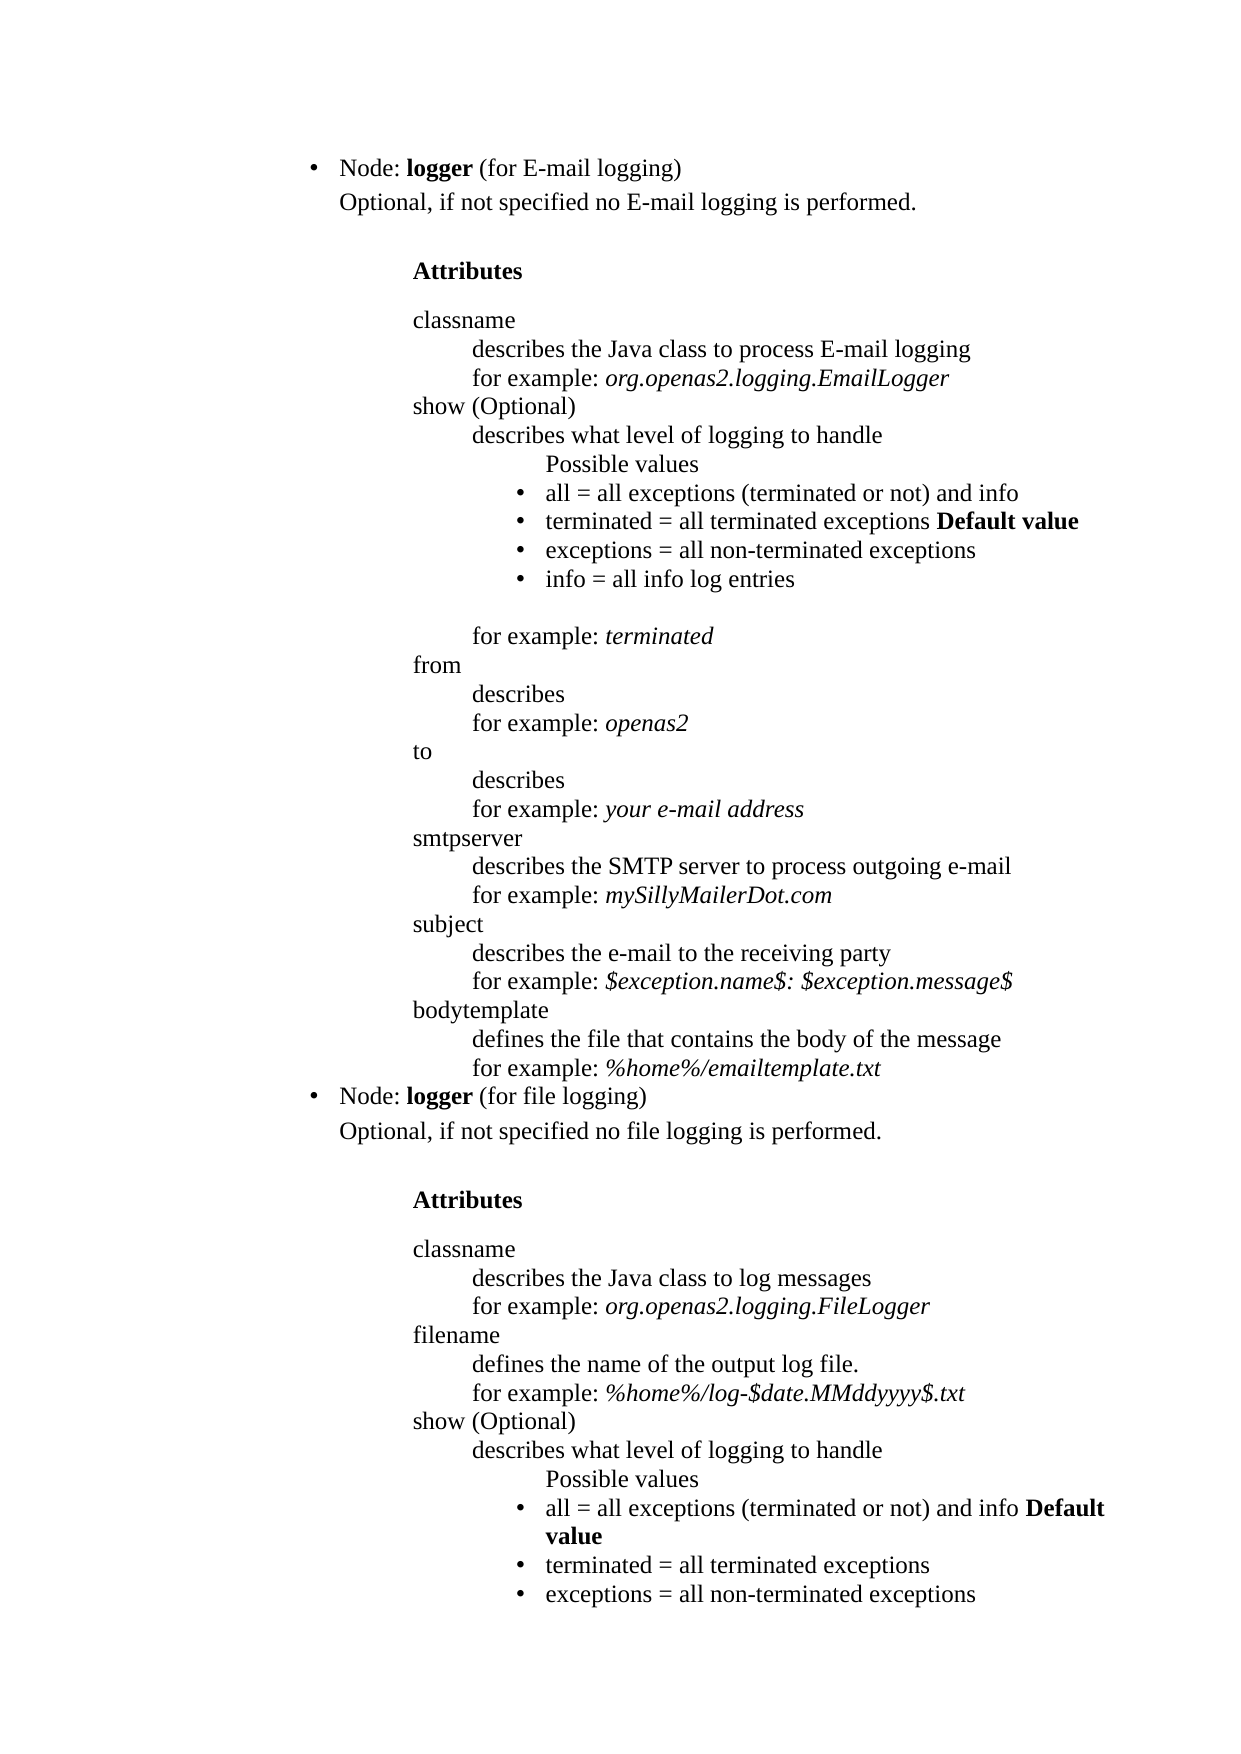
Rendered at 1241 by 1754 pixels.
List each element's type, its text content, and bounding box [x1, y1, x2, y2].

list terminated = all terminated exceptions Default value [516, 506, 1122, 535]
subtitle show (Optional) [383, 391, 1122, 420]
list defines the file that contains the body of the message for example: %home%/emailtemplate.txt [442, 1024, 1122, 1081]
list describes for example: openas2 [442, 679, 1122, 736]
list describes what level of logging to handle [442, 420, 1122, 449]
list describes the Java class to process E-mail logging for example: org.openas2.logging.EmailLogger [442, 334, 1122, 391]
list exceptions = all non-terminated exceptions [516, 1579, 1122, 1608]
list info = all info log entries [516, 564, 1122, 593]
subtitle classname [383, 1234, 1122, 1263]
list terminated = all terminated exceptions [516, 1550, 1122, 1579]
list Attributes [383, 222, 1122, 285]
subtitle classname [383, 305, 1122, 334]
list exceptions = all non-terminated exceptions [516, 535, 1122, 564]
subtitle bodytemplate [383, 995, 1122, 1024]
subtitle smtpserver [383, 823, 1122, 851]
subtitle subject [383, 909, 1122, 938]
list describes what level of logging to handle [442, 1435, 1122, 1464]
subtitle show (Optional) [383, 1406, 1122, 1435]
list Node: logger (for E-mail logging) Optional, if not specified no E-mail logging is performed. [309, 153, 1122, 216]
list describes for example: your e-mail address [442, 765, 1122, 823]
list describes the e-mail to the receiving party for example: $exception.name$: $exception.message$ [442, 938, 1122, 995]
subtitle from [383, 650, 1122, 679]
list describes the Java class to log messages for example: org.openas2.logging.FileLogger [442, 1263, 1122, 1320]
list Node: logger (for file logging) Optional, if not specified no file logging is performed. [309, 1081, 1122, 1144]
list for example: terminated [442, 593, 1122, 650]
subtitle to [383, 736, 1122, 765]
list Attributes [383, 1150, 1122, 1213]
list Possible values [516, 1464, 1122, 1493]
list Possible values [516, 449, 1122, 478]
list describes the SMTP server to process outgoing e-mail for example: mySillyMailerDot.com [442, 851, 1122, 909]
subtitle filename [383, 1320, 1122, 1349]
list all = all exceptions (terminated or not) and info [516, 478, 1122, 506]
list all = all exceptions (terminated or not) and info Default value [516, 1493, 1122, 1550]
list defines the name of the output log file. for example: %home%/log-$date.MMddyyyy$.txt [442, 1349, 1122, 1406]
